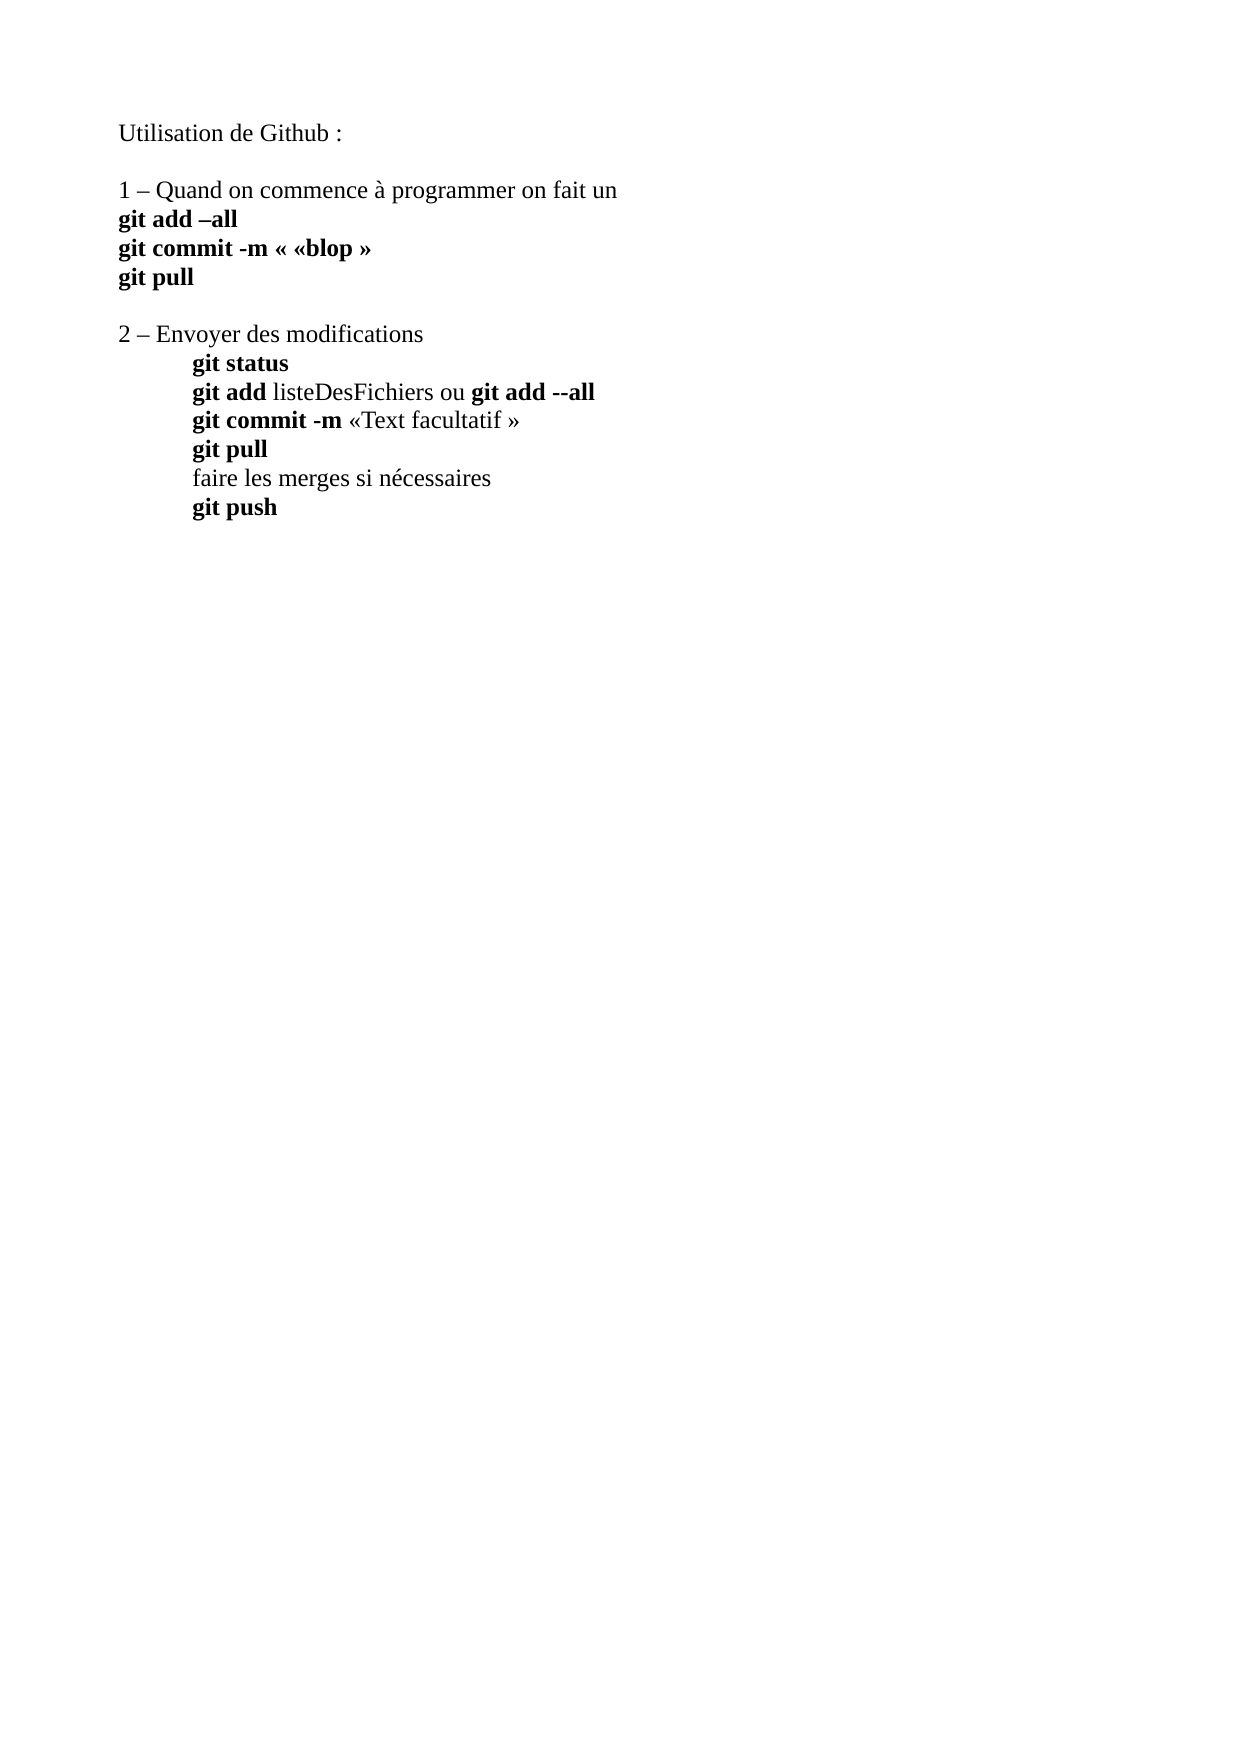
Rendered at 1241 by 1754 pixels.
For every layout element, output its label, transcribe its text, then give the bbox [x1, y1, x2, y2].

text git add –all [118, 204, 1122, 233]
text git add listeDesFichiers ou git add --all [118, 377, 1122, 406]
text 2 – Envoyer des modifications [118, 319, 1122, 348]
text faire les merges si nécessaires [118, 463, 1122, 492]
text git pull [118, 262, 1122, 291]
text git status [118, 348, 1122, 377]
text git commit -m « «blop » [118, 233, 1122, 262]
text git pull [118, 434, 1122, 463]
text git commit -m «Text facultatif » [118, 406, 1122, 434]
text 1 – Quand on commence à programmer on fait un [118, 176, 1122, 204]
text Utilisation de Github : [118, 118, 1122, 147]
text git push [118, 492, 1122, 521]
